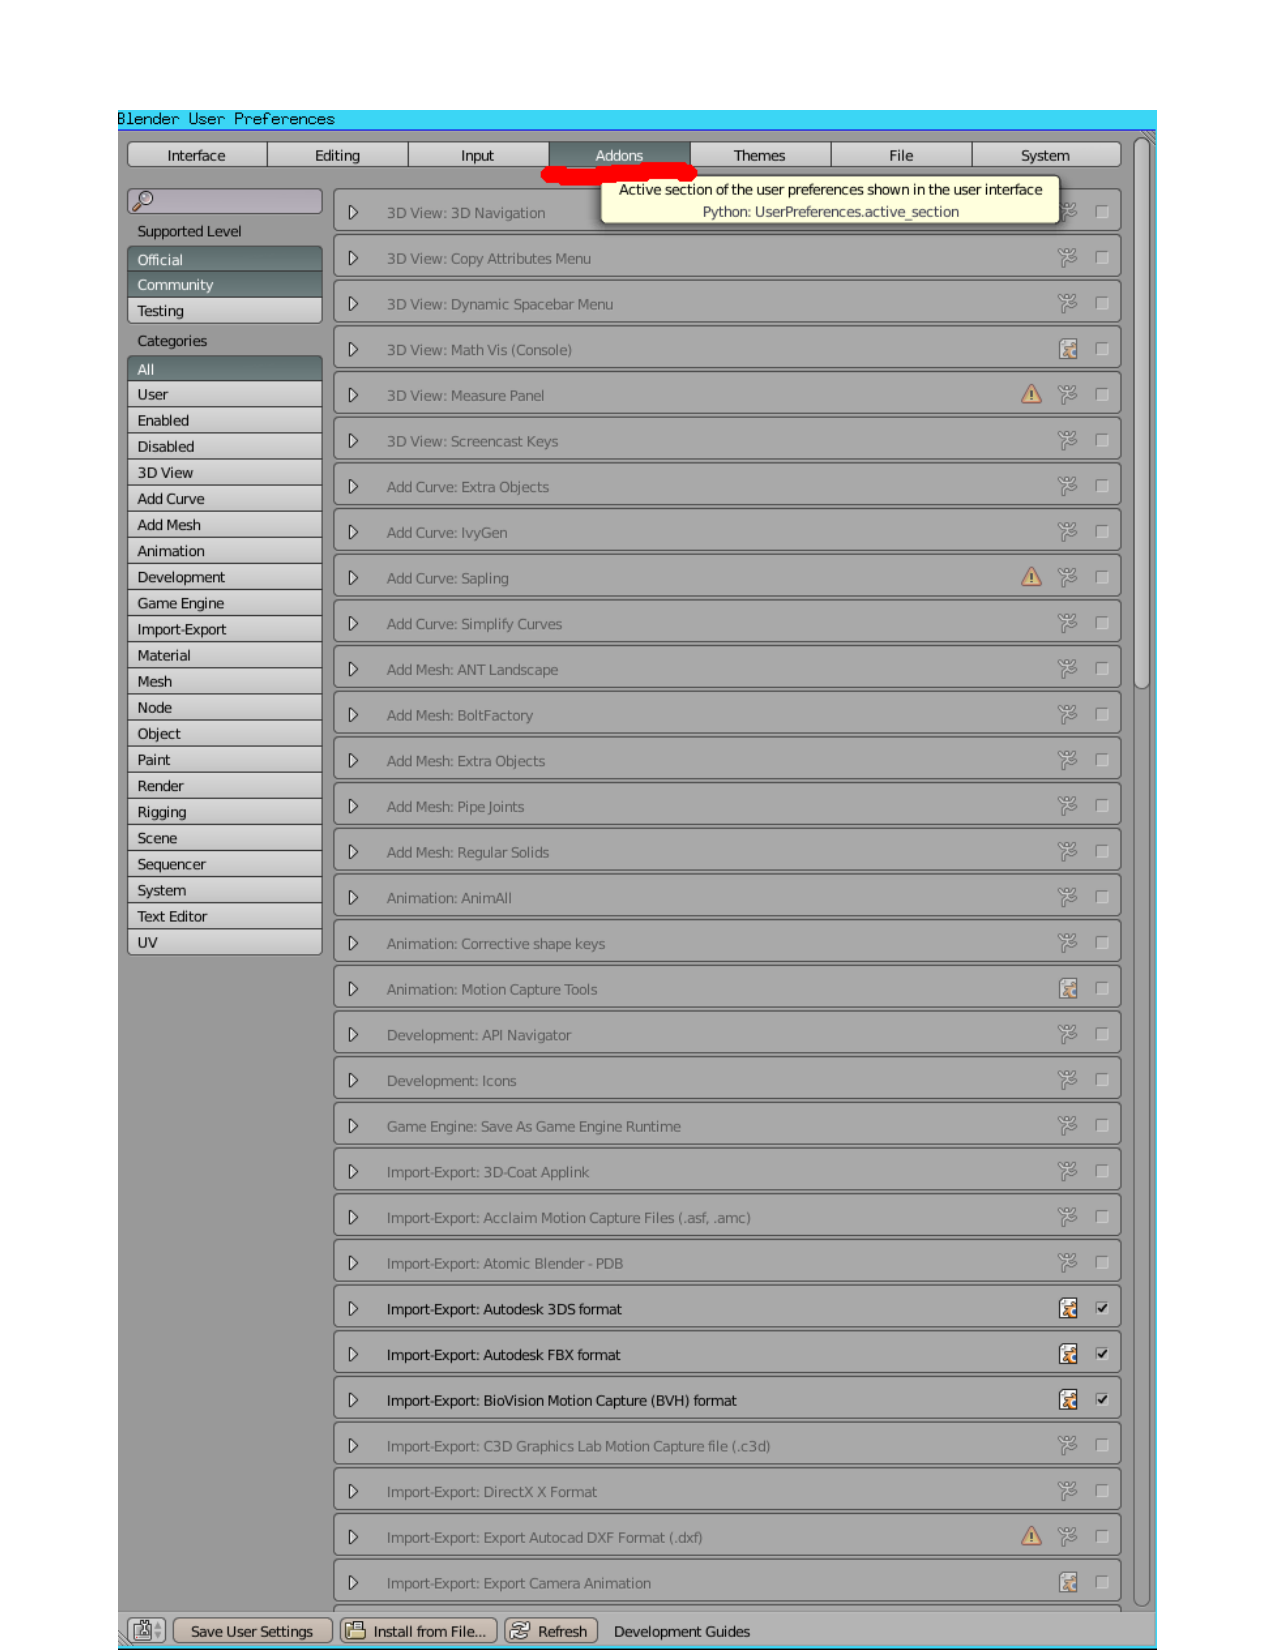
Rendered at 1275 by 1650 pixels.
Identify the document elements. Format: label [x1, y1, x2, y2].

picture [118, 110, 1157, 1650]
